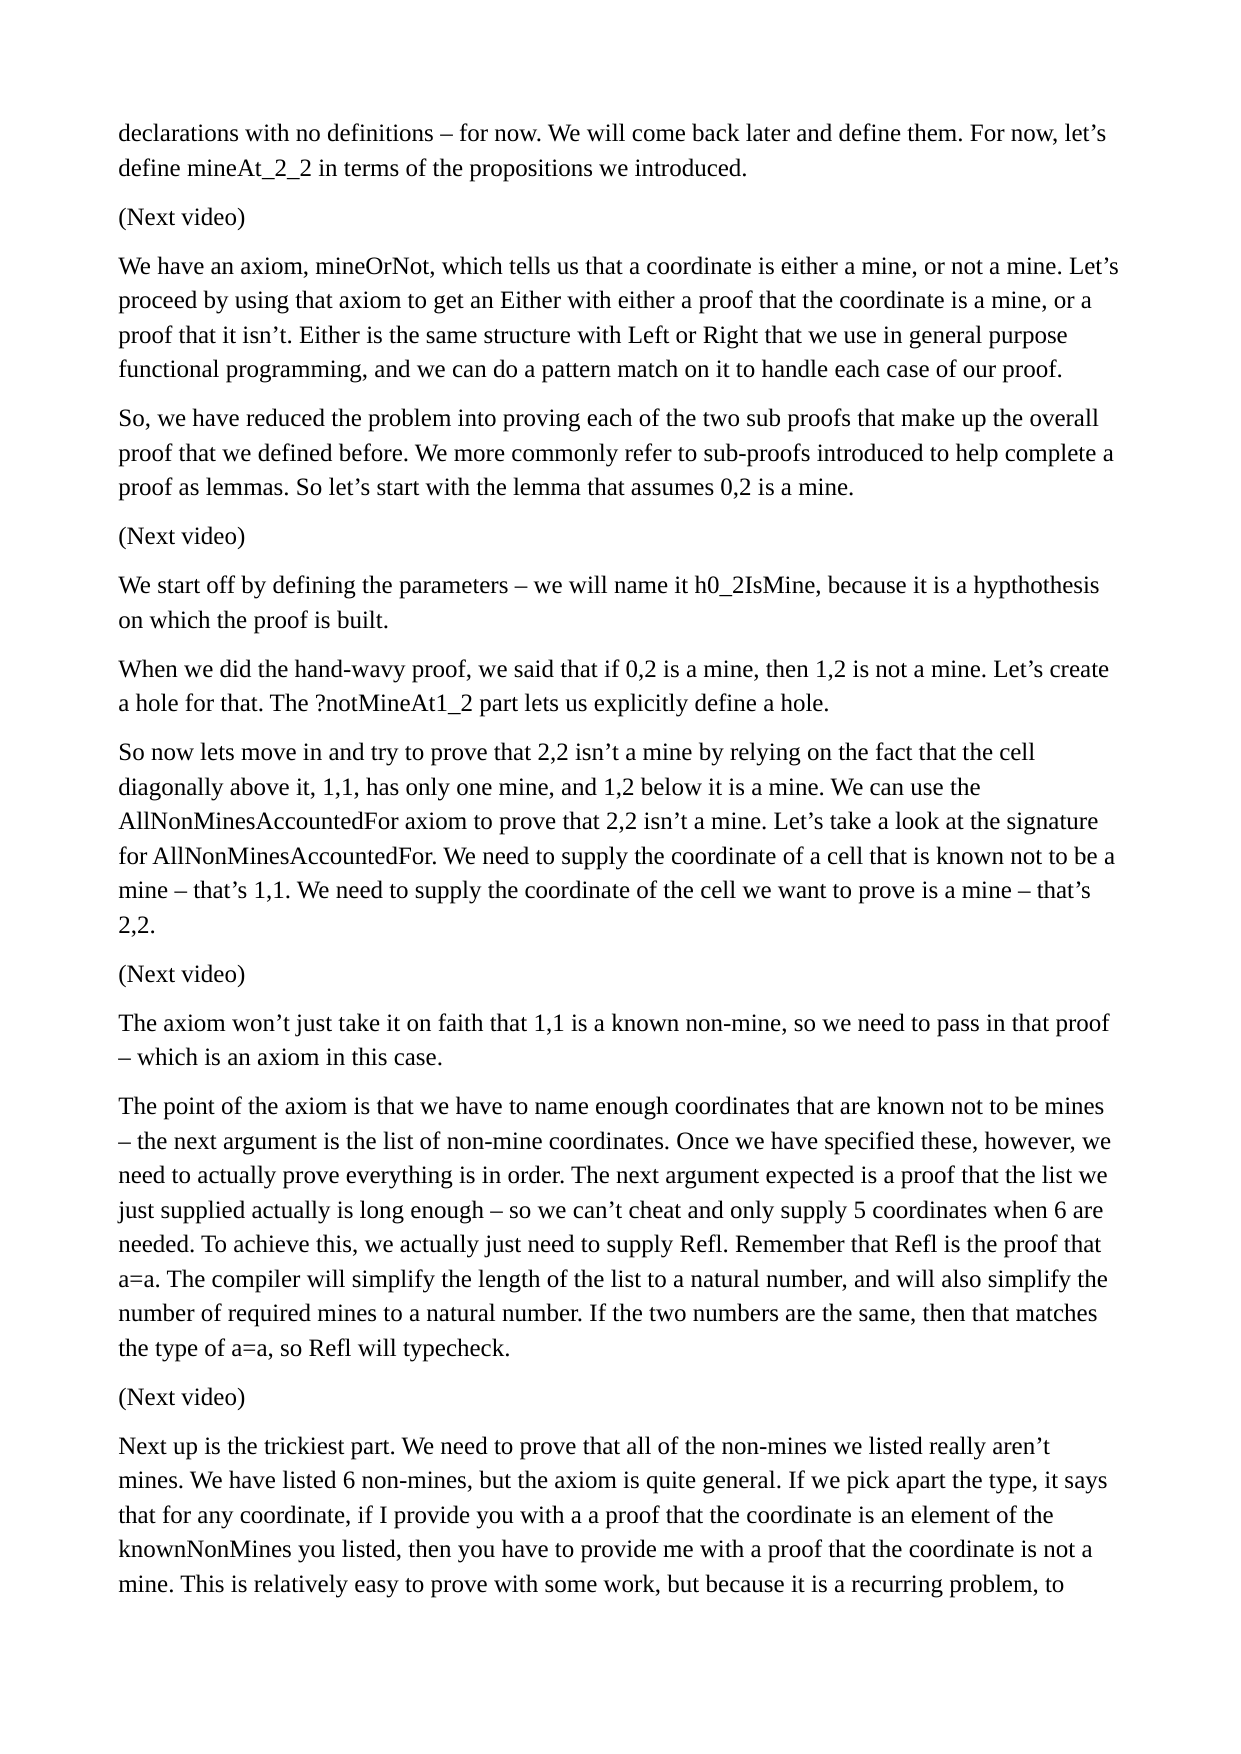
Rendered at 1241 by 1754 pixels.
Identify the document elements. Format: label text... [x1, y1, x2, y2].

text We have an axiom, mineOrNot, which tells us that a coordinate is either a mine, or not a mine. Let’s proceed by using that axiom to get an Either with either a proof that the coordinate is a mine, or a proof that it isn’t. Either is the same structure with Left or Right that we use in general purpose functional programming, and we can do a pattern match on it to handle each case of our proof. [118, 251, 1122, 383]
text (Next video) [118, 959, 1122, 988]
text So now lets move in and try to prove that 2,2 isn’t a mine by relying on the fact that the cell diagonally above it, 1,1, has only one mine, and 1,2 below it is a mine. We can use the AllNonMinesAccountedFor axiom to prove that 2,2 isn’t a mine. Let’s take a look at the signature for AllNonMinesAccountedFor. We need to supply the coordinate of a cell that is known not to be a mine – that’s 1,1. We need to supply the coordinate of the cell we want to prove is a mine – that’s 2,2. [118, 737, 1122, 938]
text We start off by defining the parameters – we will name it h0_2IsMine, because it is a hypthothesis on which the proof is built. [118, 570, 1122, 633]
text Next up is the trickiest part. We need to prove that all of the non-mines we listed really aren’t mines. We have listed 6 non-mines, but the axiom is quite general. If we pick apart the type, it says that for any coordinate, if I provide you with a a proof that the coordinate is an element of the knownNonMines you listed, then you have to provide me with a proof that the coordinate is not a mine. This is relatively easy to prove with some work, but because it is a recurring problem, to [118, 1431, 1122, 1598]
text (Next video) [118, 202, 1122, 230]
text The point of the axiom is that we have to name enough coordinates that are known not to be mines – the next argument is the list of non-mine coordinates. Once we have specified these, however, we need to actually prove everything is in order. The next argument expected is a proof that the list we just supplied actually is long enough – so we can’t cheat and only supply 5 coordinates when 6 are needed. To achieve this, we actually just need to supply Refl. Remember that Refl is the proof that a=a. The compiler will simplify the length of the list to a natural number, and will also simplify the number of required mines to a natural number. If the two numbers are the same, then that matches the type of a=a, so Refl will typecheck. [118, 1091, 1122, 1362]
text The axiom won’t just take it on faith that 1,1 is a known non-mine, so we need to pass in that proof – which is an axiom in this case. [118, 1008, 1122, 1071]
text (Next video) [118, 521, 1122, 550]
text declarations with no definitions – for now. We will come back later and define them. For now, let’s define mineAt_2_2 in terms of the propositions we introduced. [118, 118, 1122, 181]
text So, we have reduced the problem into proving each of the two sub proofs that make up the overall proof that we defined before. We more commonly refer to sub-proofs introduced to help complete a proof as lemmas. So let’s start with the lemma that assumes 0,2 is a mine. [118, 403, 1122, 501]
text (Next video) [118, 1382, 1122, 1411]
text When we did the hand-wavy proof, we said that if 0,2 is a mine, then 1,2 is not a mine. Let’s create a hole for that. The ?notMineAt1_2 part lets us explicitly define a hole. [118, 654, 1122, 717]
